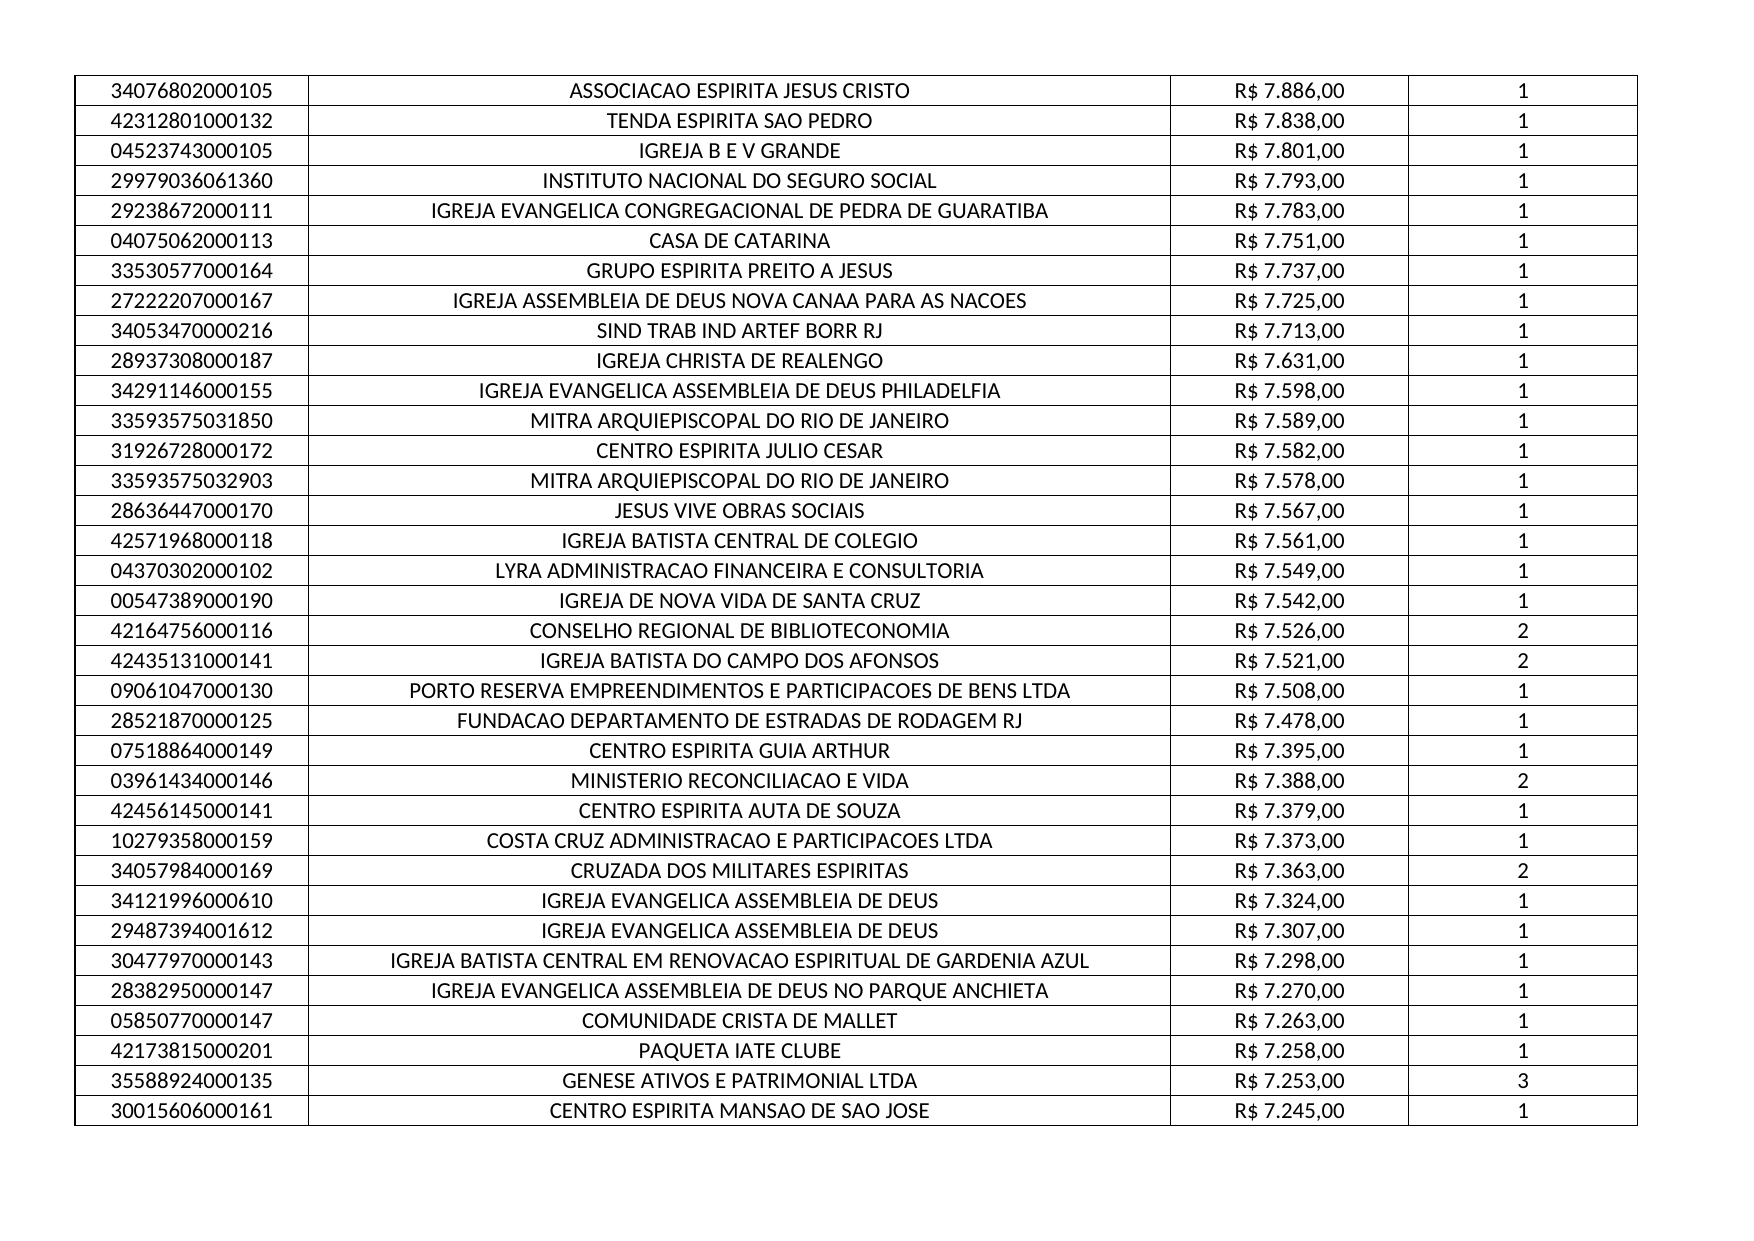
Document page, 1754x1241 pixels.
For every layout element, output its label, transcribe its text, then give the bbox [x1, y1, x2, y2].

table_cell CASA DE CATARINA [309, 226, 1170, 255]
table_cell 2 [1409, 766, 1637, 795]
table_cell PAQUETA IATE CLUBE [309, 1036, 1170, 1065]
table_cell 1 [1409, 946, 1637, 975]
table_cell R$ 7.258,00 [1171, 1036, 1408, 1065]
table_cell 33593575032903 [76, 466, 308, 495]
table_cell 2 [1409, 616, 1637, 645]
table_cell R$ 7.886,00 [1171, 76, 1408, 105]
table_cell 34076802000105 [76, 76, 308, 105]
table_cell 33593575031850 [76, 406, 308, 435]
table_cell IGREJA B E V GRANDE [309, 136, 1170, 165]
table_cell GRUPO ESPIRITA PREITO A JESUS [309, 256, 1170, 285]
table_cell R$ 7.793,00 [1171, 166, 1408, 195]
table_cell 29979036061360 [76, 166, 308, 195]
table_cell 1 [1409, 76, 1637, 105]
table_cell R$ 7.737,00 [1171, 256, 1408, 285]
table_cell 34053470000216 [76, 316, 308, 345]
table_cell 30477970000143 [76, 946, 308, 975]
table_cell 42571968000118 [76, 526, 308, 555]
table_cell R$ 7.713,00 [1171, 316, 1408, 345]
table_cell 1 [1409, 796, 1637, 825]
table_cell R$ 7.725,00 [1171, 286, 1408, 315]
table_cell IGREJA DE NOVA VIDA DE SANTA CRUZ [309, 586, 1170, 615]
table_cell JESUS VIVE OBRAS SOCIAIS [309, 496, 1170, 525]
table_cell 1 [1409, 436, 1637, 465]
table_cell 29487394001612 [76, 916, 308, 945]
table_cell 1 [1409, 406, 1637, 435]
table_cell R$ 7.589,00 [1171, 406, 1408, 435]
table_cell 1 [1409, 136, 1637, 165]
table_cell IGREJA ASSEMBLEIA DE DEUS NOVA CANAA PARA AS NACOES [309, 286, 1170, 315]
table_cell R$ 7.270,00 [1171, 976, 1408, 1005]
table_cell IGREJA EVANGELICA ASSEMBLEIA DE DEUS PHILADELFIA [309, 376, 1170, 405]
table_cell 09061047000130 [76, 676, 308, 705]
table_cell 1 [1409, 226, 1637, 255]
table_cell 42435131000141 [76, 646, 308, 675]
table_cell INSTITUTO NACIONAL DO SEGURO SOCIAL [309, 166, 1170, 195]
table_cell IGREJA BATISTA DO CAMPO DOS AFONSOS [309, 646, 1170, 675]
table_cell MINISTERIO RECONCILIACAO E VIDA [309, 766, 1170, 795]
table_cell R$ 7.549,00 [1171, 556, 1408, 585]
table_cell R$ 7.379,00 [1171, 796, 1408, 825]
table_cell 07518864000149 [76, 736, 308, 765]
table_cell R$ 7.631,00 [1171, 346, 1408, 375]
table_cell R$ 7.478,00 [1171, 706, 1408, 735]
table_cell 30015606000161 [76, 1096, 308, 1125]
table_cell 34057984000169 [76, 856, 308, 885]
table_cell 28937308000187 [76, 346, 308, 375]
table_cell COMUNIDADE CRISTA DE MALLET [309, 1006, 1170, 1035]
table_cell 28382950000147 [76, 976, 308, 1005]
table_cell MITRA ARQUIEPISCOPAL DO RIO DE JANEIRO [309, 466, 1170, 495]
table_cell 04523743000105 [76, 136, 308, 165]
table_cell R$ 7.561,00 [1171, 526, 1408, 555]
table_cell IGREJA EVANGELICA ASSEMBLEIA DE DEUS [309, 916, 1170, 945]
table_cell TENDA ESPIRITA SAO PEDRO [309, 106, 1170, 135]
table_cell R$ 7.263,00 [1171, 1006, 1408, 1035]
table_cell IGREJA BATISTA CENTRAL DE COLEGIO [309, 526, 1170, 555]
table_cell R$ 7.783,00 [1171, 196, 1408, 225]
table_cell 1 [1409, 676, 1637, 705]
table_cell 1 [1409, 376, 1637, 405]
table_cell 1 [1409, 346, 1637, 375]
table_cell CENTRO ESPIRITA JULIO CESAR [309, 436, 1170, 465]
table_cell 1 [1409, 106, 1637, 135]
table_cell R$ 7.526,00 [1171, 616, 1408, 645]
table_cell R$ 7.245,00 [1171, 1096, 1408, 1125]
table_cell R$ 7.567,00 [1171, 496, 1408, 525]
table_cell R$ 7.598,00 [1171, 376, 1408, 405]
table_cell 29238672000111 [76, 196, 308, 225]
table_cell CRUZADA DOS MILITARES ESPIRITAS [309, 856, 1170, 885]
table_cell R$ 7.324,00 [1171, 886, 1408, 915]
table_cell 28521870000125 [76, 706, 308, 735]
table_cell 42164756000116 [76, 616, 308, 645]
table_cell R$ 7.508,00 [1171, 676, 1408, 705]
table_cell 04370302000102 [76, 556, 308, 585]
table_cell R$ 7.521,00 [1171, 646, 1408, 675]
table_cell 42173815000201 [76, 1036, 308, 1065]
table_cell CENTRO ESPIRITA AUTA DE SOUZA [309, 796, 1170, 825]
table_cell 10279358000159 [76, 826, 308, 855]
table_cell R$ 7.542,00 [1171, 586, 1408, 615]
table_cell 27222207000167 [76, 286, 308, 315]
table_cell FUNDACAO DEPARTAMENTO DE ESTRADAS DE RODAGEM RJ [309, 706, 1170, 735]
table_cell 1 [1409, 736, 1637, 765]
table_cell 3 [1409, 1066, 1637, 1095]
table_cell 1 [1409, 706, 1637, 735]
table_cell 1 [1409, 256, 1637, 285]
table_cell IGREJA EVANGELICA ASSEMBLEIA DE DEUS NO PARQUE ANCHIETA [309, 976, 1170, 1005]
table_cell IGREJA BATISTA CENTRAL EM RENOVACAO ESPIRITUAL DE GARDENIA AZUL [309, 946, 1170, 975]
table_cell 34291146000155 [76, 376, 308, 405]
table_cell IGREJA CHRISTA DE REALENGO [309, 346, 1170, 375]
table_cell 33530577000164 [76, 256, 308, 285]
table_cell 1 [1409, 976, 1637, 1005]
table_cell 1 [1409, 526, 1637, 555]
table_cell 1 [1409, 586, 1637, 615]
table_cell CENTRO ESPIRITA MANSAO DE SAO JOSE [309, 1096, 1170, 1125]
table_cell CENTRO ESPIRITA GUIA ARTHUR [309, 736, 1170, 765]
table_cell 34121996000610 [76, 886, 308, 915]
table_cell MITRA ARQUIEPISCOPAL DO RIO DE JANEIRO [309, 406, 1170, 435]
table_cell 2 [1409, 646, 1637, 675]
table_cell SIND TRAB IND ARTEF BORR RJ [309, 316, 1170, 345]
table_cell 2 [1409, 856, 1637, 885]
table_cell 1 [1409, 166, 1637, 195]
table_cell R$ 7.395,00 [1171, 736, 1408, 765]
table_cell 1 [1409, 466, 1637, 495]
table_cell PORTO RESERVA EMPREENDIMENTOS E PARTICIPACOES DE BENS LTDA [309, 676, 1170, 705]
table_cell 1 [1409, 826, 1637, 855]
table_cell R$ 7.801,00 [1171, 136, 1408, 165]
table_cell 1 [1409, 316, 1637, 345]
table_cell 1 [1409, 886, 1637, 915]
table_cell 03961434000146 [76, 766, 308, 795]
table_cell 1 [1409, 496, 1637, 525]
table_cell 05850770000147 [76, 1006, 308, 1035]
table_cell R$ 7.307,00 [1171, 916, 1408, 945]
table_cell IGREJA EVANGELICA ASSEMBLEIA DE DEUS [309, 886, 1170, 915]
table_cell R$ 7.838,00 [1171, 106, 1408, 135]
table_cell 1 [1409, 916, 1637, 945]
table_cell GENESE ATIVOS E PATRIMONIAL LTDA [309, 1066, 1170, 1095]
table_cell R$ 7.751,00 [1171, 226, 1408, 255]
table_cell 1 [1409, 286, 1637, 315]
table_cell R$ 7.298,00 [1171, 946, 1408, 975]
table_cell 35588924000135 [76, 1066, 308, 1095]
table_cell 04075062000113 [76, 226, 308, 255]
table_cell CONSELHO REGIONAL DE BIBLIOTECONOMIA [309, 616, 1170, 645]
table_cell ASSOCIACAO ESPIRITA JESUS CRISTO [309, 76, 1170, 105]
table_cell LYRA ADMINISTRACAO FINANCEIRA E CONSULTORIA [309, 556, 1170, 585]
table_cell 1 [1409, 1096, 1637, 1125]
table_cell 31926728000172 [76, 436, 308, 465]
table_cell 1 [1409, 1036, 1637, 1065]
table_cell R$ 7.373,00 [1171, 826, 1408, 855]
table_cell 1 [1409, 196, 1637, 225]
table_cell R$ 7.388,00 [1171, 766, 1408, 795]
table_cell 42312801000132 [76, 106, 308, 135]
table_cell COSTA CRUZ ADMINISTRACAO E PARTICIPACOES LTDA [309, 826, 1170, 855]
table_cell 28636447000170 [76, 496, 308, 525]
table_cell 42456145000141 [76, 796, 308, 825]
table_cell R$ 7.578,00 [1171, 466, 1408, 495]
table_cell IGREJA EVANGELICA CONGREGACIONAL DE PEDRA DE GUARATIBA [309, 196, 1170, 225]
table_cell R$ 7.582,00 [1171, 436, 1408, 465]
table_cell 00547389000190 [76, 586, 308, 615]
table_cell R$ 7.363,00 [1171, 856, 1408, 885]
table_cell 1 [1409, 1006, 1637, 1035]
table_cell R$ 7.253,00 [1171, 1066, 1408, 1095]
table_cell 1 [1409, 556, 1637, 585]
